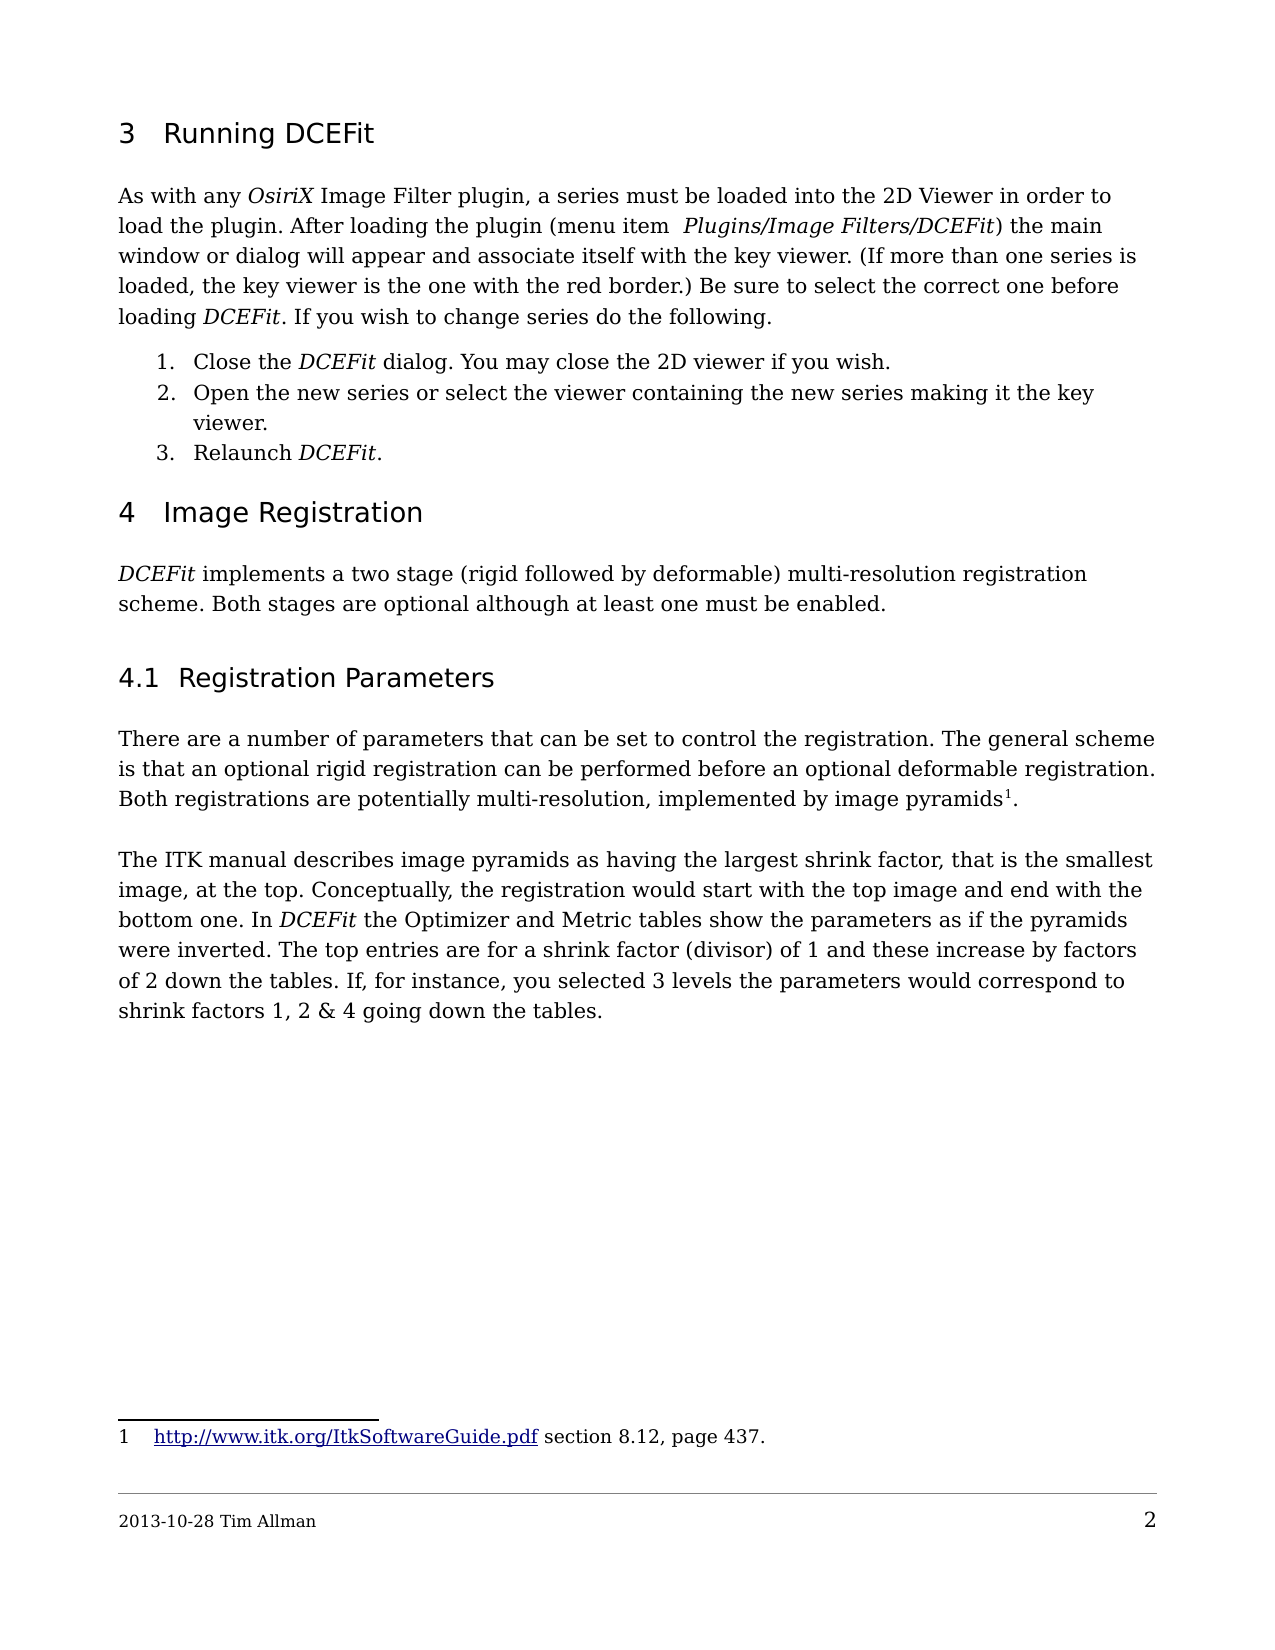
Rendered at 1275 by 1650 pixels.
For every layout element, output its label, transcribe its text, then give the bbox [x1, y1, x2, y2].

list As with any OsiriX Image Filter plugin, a series must be loaded into the 2D Viewer in order to load the plugin. After loading the plugin (menu item Plugins/Image Filters/DCEFit) the main window or dialog will appear and associate itself with the key viewer. (If more than one series is loaded, the key viewer is the one with the red border.) Be sure to select the correct one before loading DCEFit. If you wish to change series do the following. [118, 184, 1157, 329]
subtitle Running DCEFit [118, 118, 1157, 150]
subtitle Image Registration [118, 496, 1157, 528]
list Open the new series or select the viewer containing the new series making it the key viewer. [157, 381, 1157, 435]
subtitle Registration Parameters [118, 663, 1157, 693]
text There are a number of parameters that can be set to control the registration. The general scheme is that an optional rigid registration can be performed before an optional deformable registration. Both registrations are potentially multi-resolution, implemented by image pyramids. [118, 727, 1157, 812]
text http://www.itk.org/ItkSoftwareGuide.pdf section 8.12, page 437. [118, 1426, 1157, 1448]
list Close the DCEFit dialog. You may close the 2D viewer if you wish. [156, 350, 1157, 374]
text DCEFit implements a two stage (rigid followed by deformable) multi-resolution registration scheme. Both stages are optional although at least one must be enabled. [118, 562, 1157, 617]
list Relaunch DCEFit. [156, 441, 1157, 465]
text The ITK manual describes image pyramids as having the largest shrink factor, that is the smallest image, at the top. Conceptually, the registration would start with the top image and end with the bottom one. In DCEFit the Optimizer and Metric tables show the parameters as if the pyramids were inverted. The top entries are for a shrink factor (divisor) of 1 and these increase by factors of 2 down the tables. If, for instance, you selected 3 levels the parameters would correspond to shrink factors 1, 2 & 4 going down the tables. [118, 848, 1157, 1023]
